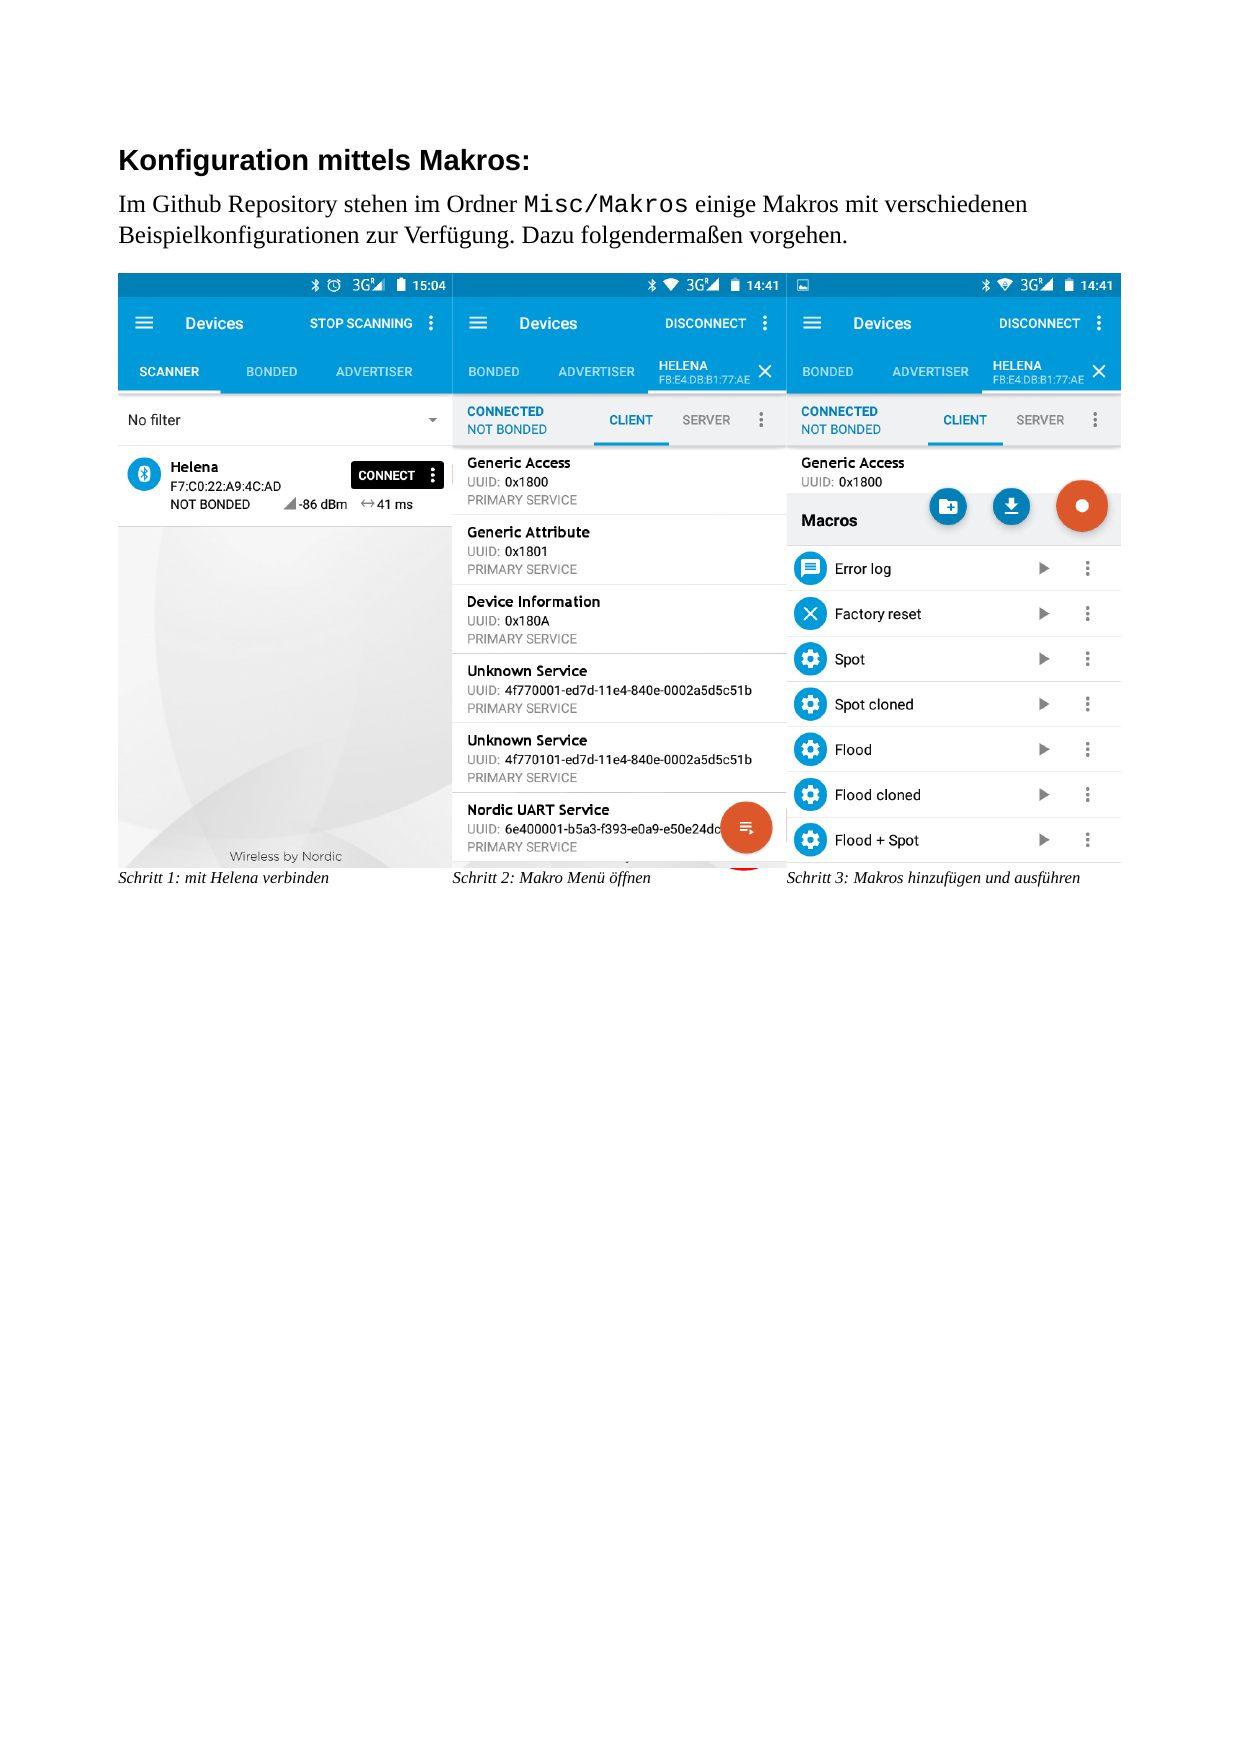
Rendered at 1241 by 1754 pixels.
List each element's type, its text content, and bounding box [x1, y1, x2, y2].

picture [732, 278, 739, 290]
picture [998, 279, 1012, 287]
picture [664, 279, 678, 289]
picture [370, 319, 376, 327]
picture [383, 319, 389, 327]
subtitle Konfiguration mittels Makros: [118, 143, 1122, 177]
picture [118, 391, 1121, 868]
picture [398, 278, 405, 290]
picture [562, 322, 571, 327]
text Im Github Repository stehen im Ordner Misc/Makros einige Makros mit verschiedenen Beispielkonfigurationen zur Verfügung. Dazu folgendermaßen vorgehen. [118, 189, 1122, 249]
picture [709, 280, 718, 290]
text Schritt 1: mit Helena verbinden [118, 868, 452, 887]
text Schritt 3: Makros hinzufügen und ausführen [787, 868, 1121, 887]
picture [228, 322, 237, 327]
picture [798, 286, 808, 290]
picture [896, 322, 905, 327]
picture [1066, 278, 1073, 290]
picture [1043, 280, 1052, 290]
text Schritt 2: Makro Menü öffnen [452, 868, 787, 887]
picture [375, 281, 384, 290]
picture [166, 368, 173, 375]
picture [396, 319, 402, 327]
